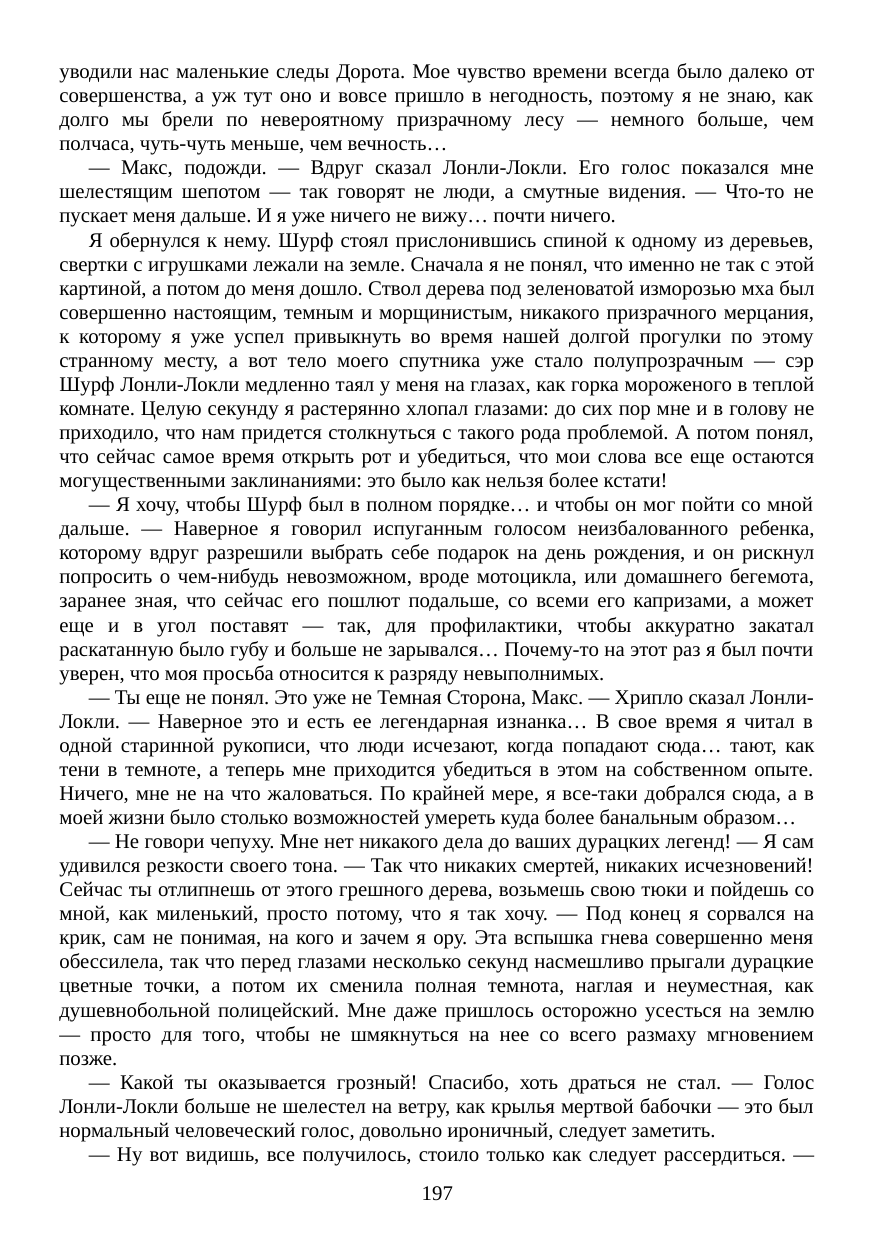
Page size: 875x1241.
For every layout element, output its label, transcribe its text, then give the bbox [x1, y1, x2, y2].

text Я обернулся к нему. Шурф стоял прислонившись спиной к одному из деревьев, свертки с игрушками лежали на земле. Сначала я не понял, что именно не так с этой картиной, а потом до меня дошло. Ствол дерева под зеленоватой изморозью мха был совершенно настоящим, темным и морщинистым, никакого призрачного мерцания, к которому я уже успел привыкнуть во время нашей долгой прогулки по этому странному месту, а вот тело моего спутника уже стало полупрозрачным — сэр Шурф Лонли-Локли медленно таял у меня на глазах, как горка мороженого в теплой комнате. Целую секунду я растерянно хлопал глазами: до сих пор мне и в голову не приходило, что нам придется столкнуться с такого рода проблемой. А потом понял, что сейчас самое время открыть рот и убедиться, что мои слова все еще остаются могущественными заклинаниями: это было как нельзя более кстати! [59, 227, 815, 492]
text — Я хочу, чтобы Шурф был в полном порядке… и чтобы он мог пойти со мной дальше. — Наверное я говорил испуганным голосом неизбалованного ребенка, которому вдруг разрешили выбрать себе подарок на день рождения, и он рискнул попросить о чем-нибудь невозможном, вроде мотоцикла, или домашнего бегемота, заранее зная, что сейчас его пошлют подальше, со всеми его капризами, а может еще и в угол поставят — так, для профилактики, чтобы аккуратно закатал раскатанную было губу и больше не зарывался… Почему-то на этот раз я был почти уверен, что моя просьба относится к разряду невыполнимых. [59, 492, 815, 685]
text — Ты еще не понял. Это уже не Темная Сторона, Макс. — Хрипло сказал Лонли-Локли. — Наверное это и есть ее легендарная изнанка… В свое время я читал в одной старинной рукописи, что люди исчезают, когда попадают сюда… тают, как тени в темноте, а теперь мне приходится убедиться в этом на собственном опыте. Ничего, мне не на что жаловаться. По крайней мере, я все-таки добрался сюда, а в моей жизни было столько возможностей умереть куда более банальным образом… [59, 685, 815, 829]
text — Не говори чепуху. Мне нет никакого дела до ваших дурацких легенд! — Я сам удивился резкости своего тона. — Так что никаких смертей, никаких исчезновений! Сейчас ты отлипнешь от этого грешного дерева, возьмешь свою тюки и пойдешь со мной, как миленький, просто потому, что я так хочу. — Под конец я сорвался на крик, сам не понимая, на кого и зачем я ору. Эта вспышка гнева совершенно меня обессилела, так что перед глазами несколько секунд насмешливо прыгали дурацкие цветные точки, а потом их сменила полная темнота, наглая и неуместная, как душевнобольной полицейский. Мне даже пришлось осторожно усесться на землю — просто для того, чтобы не шмякнуться на нее со всего размаху мгновением позже. [59, 829, 815, 1070]
text — Макс, подожди. — Вдруг сказал Лонли-Локли. Его голос показался мне шелестящим шепотом — так говорят не люди, а смутные видения. — Что-то не пускает меня дальше. И я уже ничего не вижу… почти ничего. [59, 155, 815, 227]
text — Какой ты оказывается грозный! Спасибо, хоть драться не стал. — Голос Лонли-Локли больше не шелестел на ветру, как крылья мертвой бабочки — это был нормальный человеческий голос, довольно ироничный, следует заметить. [59, 1070, 815, 1142]
text уводили нас маленькие следы Дорота. Мое чувство времени всегда было далеко от совершенства, а уж тут оно и вовсе пришло в негодность, поэтому я не знаю, как долго мы брели по невероятному призрачному лесу — немного больше, чем полчаса, чуть-чуть меньше, чем вечность… [59, 59, 815, 155]
text — Ну вот видишь, все получилось, стоило только как следует рассердиться. — [59, 1142, 815, 1166]
